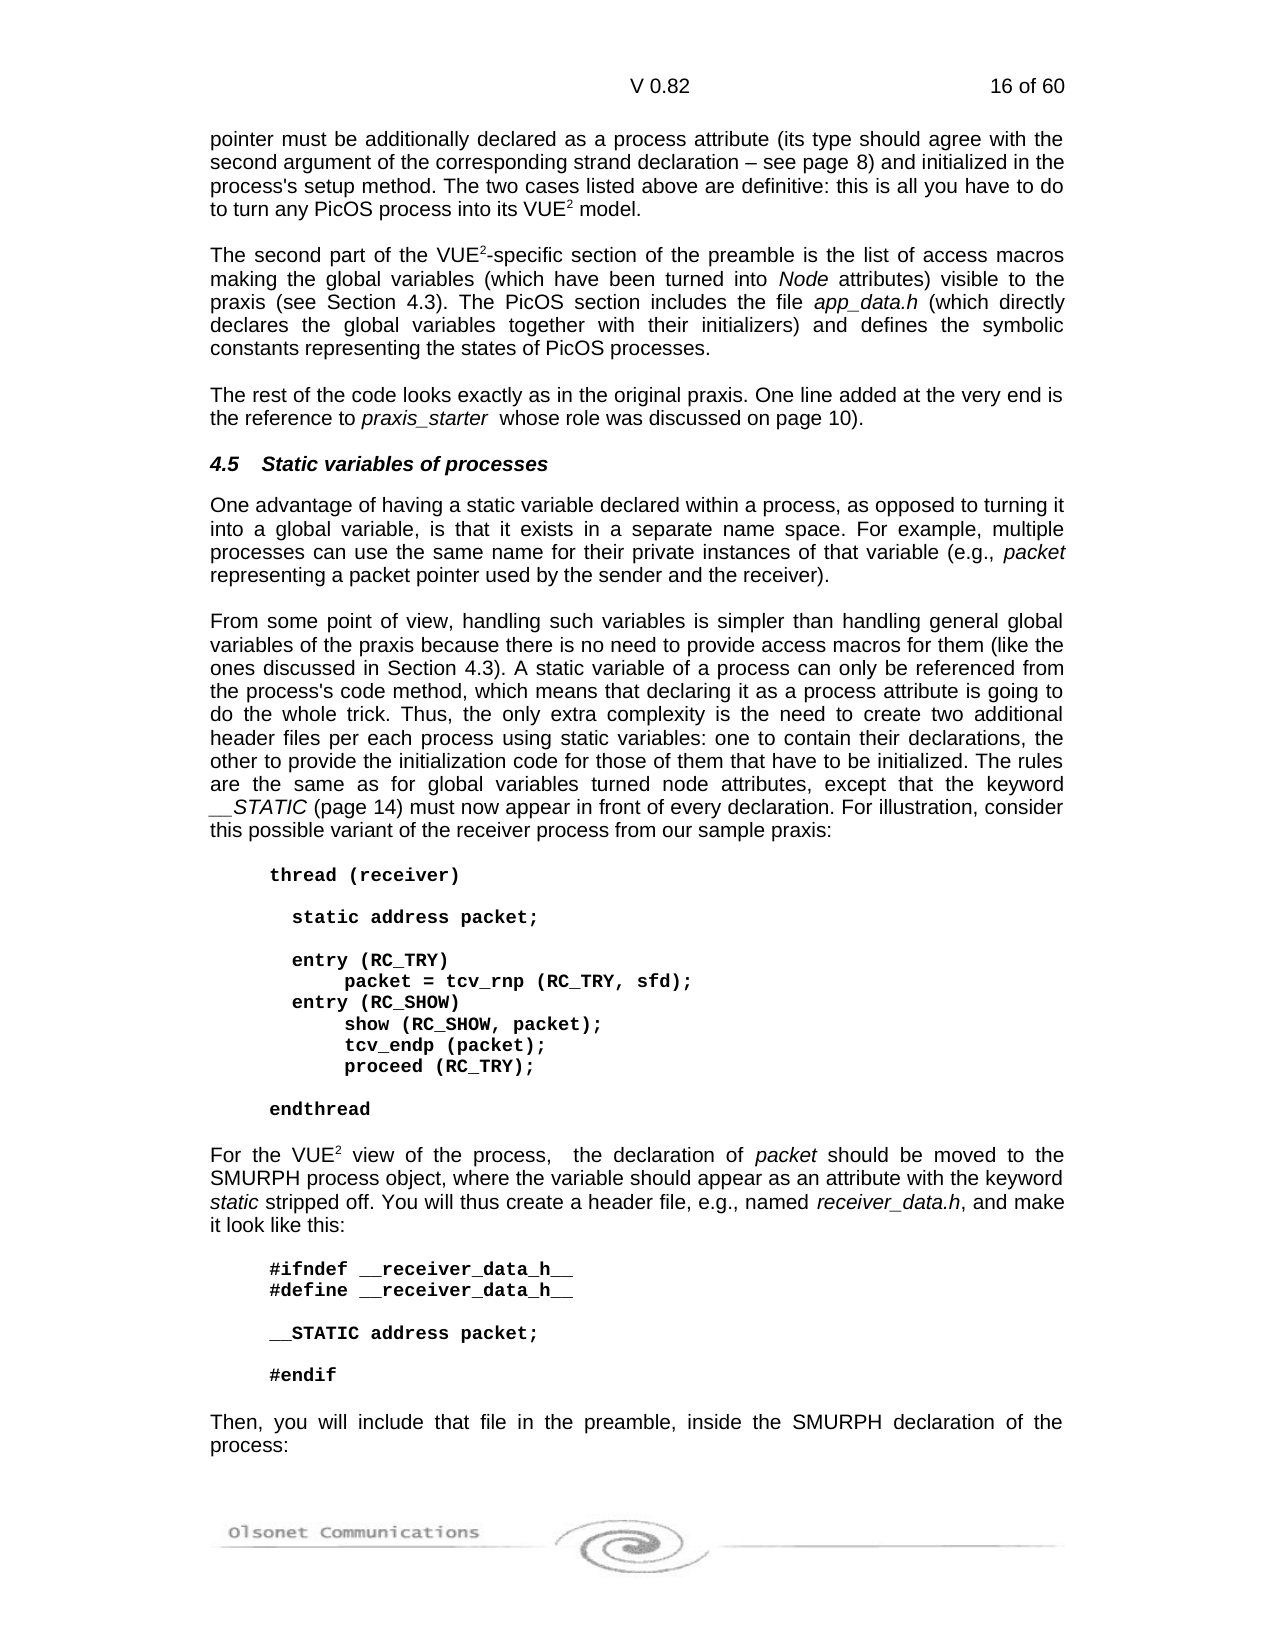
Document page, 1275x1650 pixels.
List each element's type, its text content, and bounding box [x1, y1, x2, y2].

text For the VUE2 view of the process, the declaration of packet should be moved to the SMURPH process object, where the variable should appear as an attribute with the keyword static stripped off. You will thus create a header file, e.g., named receiver_data.h, and make it look like this: [210, 1144, 1065, 1237]
text #define __receiver_data_h__ [269, 1281, 1065, 1302]
text #ifndef __receiver_data_h__ [269, 1260, 1065, 1281]
text The second part of the VUE2-specific section of the preamble is the list of access macros making the global variables (which have been turned into Node attributes) visible to the praxis (see Section 4.3). The PicOS section includes the file app_data.h (which directly declares the global variables together with their initializers) and defines the symbolic constants representing the states of PicOS processes. [210, 244, 1065, 360]
picture [210, 1504, 1065, 1596]
text static address packet; [269, 908, 1065, 929]
text __STATIC address packet; [269, 1324, 1065, 1345]
text The rest of the code looks exactly as in the original praxis. One line added at the very end is the reference to praxis_starter whose role was discussed on page 10). [210, 383, 1065, 430]
text tcv_endp (packet); [269, 1036, 1065, 1057]
text show (RC_SHOW, packet); [269, 1014, 1065, 1036]
subtitle Static variables of processes [210, 453, 1065, 476]
text proceed (RC_TRY); [269, 1057, 1065, 1078]
text Then, you will include that file in the preamble, inside the SMURPH declaration of the process: [210, 1411, 1065, 1457]
text packet = tcv_rnp (RC_TRY, sfd); [269, 972, 1065, 993]
text thread (receiver) [269, 866, 1065, 887]
text entry (RC_SHOW) [269, 993, 1065, 1014]
text One advantage of having a static variable declared within a process, as opposed to turning it into a global variable, is that it exists in a separate name space. For example, multiple processes can use the same name for their private instances of that variable (e.g., packet representing a packet pointer used by the sender and the receiver). [210, 494, 1065, 587]
text entry (RC_TRY) [269, 951, 1065, 972]
text From some point of view, handling such variables is simpler than handling general global variables of the praxis because there is no need to provide access macros for them (like the ones discussed in Section 4.3). A static variable of a process can only be referenced from the process's code method, which means that declaring it as a process attribute is going to do the whole trick. Thus, the only extra complexity is the need to create two additional header files per each process using static variables: one to contain their declarations, the other to provide the initialization code for those of them that have to be initialized. The rules are the same as for global variables turned node attributes, except that the keyword __STATIC (page 14) must now appear in front of every declaration. For illustration, consider this possible variant of the receiver process from our sample praxis: [210, 610, 1065, 842]
text pointer must be additionally declared as a process attribute (its type should agree with the second argument of the corresponding strand declaration – see page 8) and initialized in the process's setup method. The two cases listed above are definitive: this is all you have to do to turn any PicOS process into its VUE2 model. [210, 128, 1065, 221]
text #endif [269, 1366, 1065, 1387]
text endthread [269, 1099, 1065, 1121]
